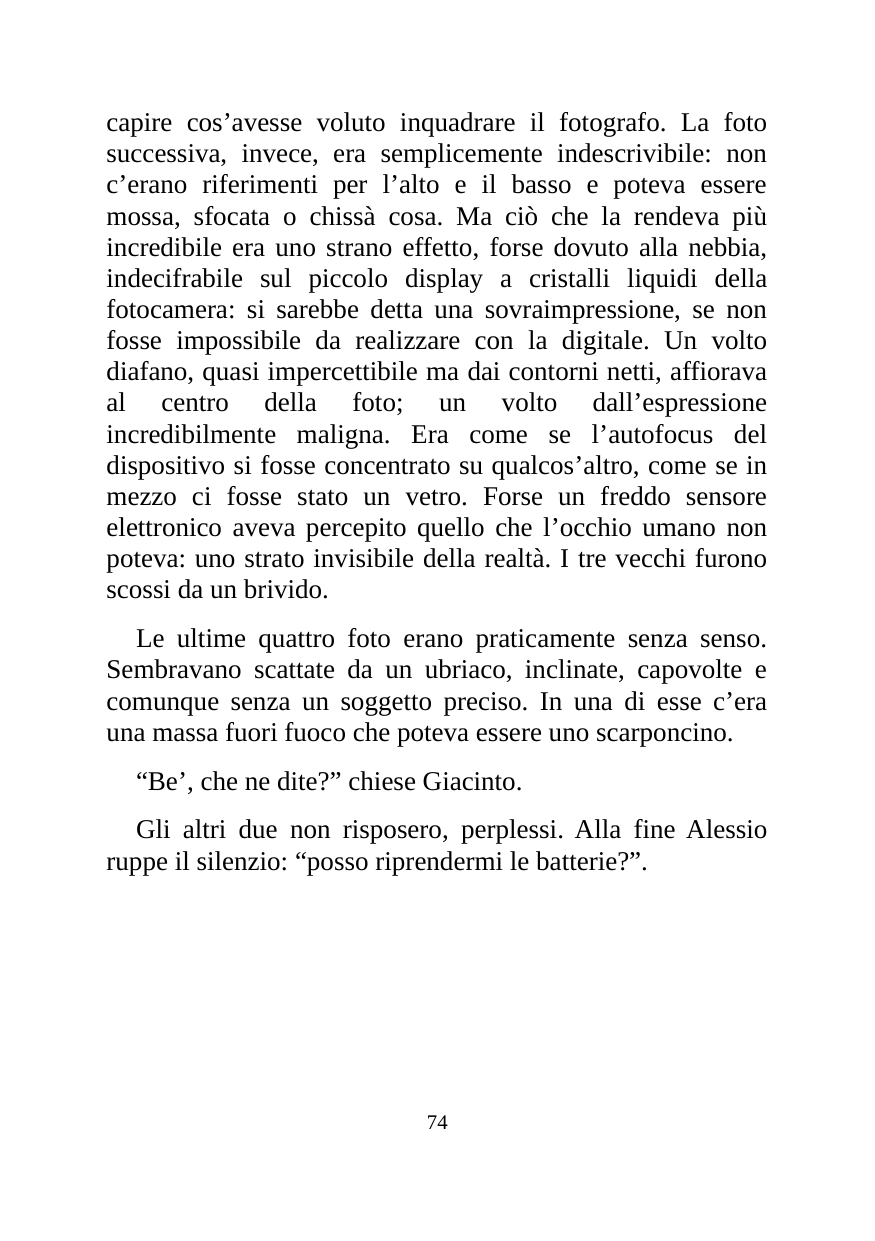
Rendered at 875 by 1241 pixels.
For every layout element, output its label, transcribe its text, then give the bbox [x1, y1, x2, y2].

text Le ultime quattro foto erano praticamente senza senso. Sembravano scattate da un ubriaco, inclinate, capovolte e comunque senza un soggetto preciso. In una di esse c’era una massa fuori fuoco che poteva essere uno scarponcino. [106, 622, 768, 747]
text capire cos’avesse voluto inquadrare il fotografo. La foto successiva, invece, era semplicemente indescrivibile: non c’erano riferimenti per l’alto e il basso e poteva essere mossa, sfocata o chissà cosa. Ma ciò che la rendeva più incredibile era uno strano effetto, forse dovuto alla nebbia, indecifrabile sul piccolo display a cristalli liquidi della fotocamera: si sarebbe detta una sovraimpressione, se non fosse impossibile da realizzare con la digitale. Un volto diafano, quasi impercettibile ma dai contorni netti, affiorava al centro della foto; un volto dall’espressione incredibilmente maligna. Era come se l’autofocus del dispositivo si fosse concentrato su qualcos’altro, come se in mezzo ci fosse stato un vetro. Forse un freddo sensore elettronico aveva percepito quello che l’occhio umano non poteva: uno strato invisibile della realtà. I tre vecchi furono scossi da un brivido. [106, 106, 768, 604]
text Gli altri due non risposero, perplessi. Alla fine Alessio ruppe il silenzio: “posso riprendermi le batterie?”. [106, 813, 768, 876]
text “Be’, che ne dite?” chiese Giacinto. [106, 764, 768, 796]
